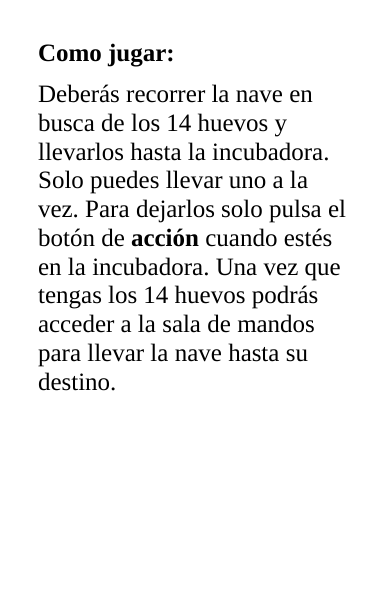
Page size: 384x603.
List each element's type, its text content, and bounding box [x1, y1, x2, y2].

text Como jugar: [38, 38, 346, 67]
text Deberás recorrer la nave en busca de los 14 huevos y llevarlos hasta la incubadora. Solo puedes llevar uno a la vez. Para dejarlos solo pulsa el botón de acción cuando estés en la incubadora. Una vez que tengas los 14 huevos podrás acceder a la sala de mandos para llevar la nave hasta su destino. [38, 79, 346, 395]
